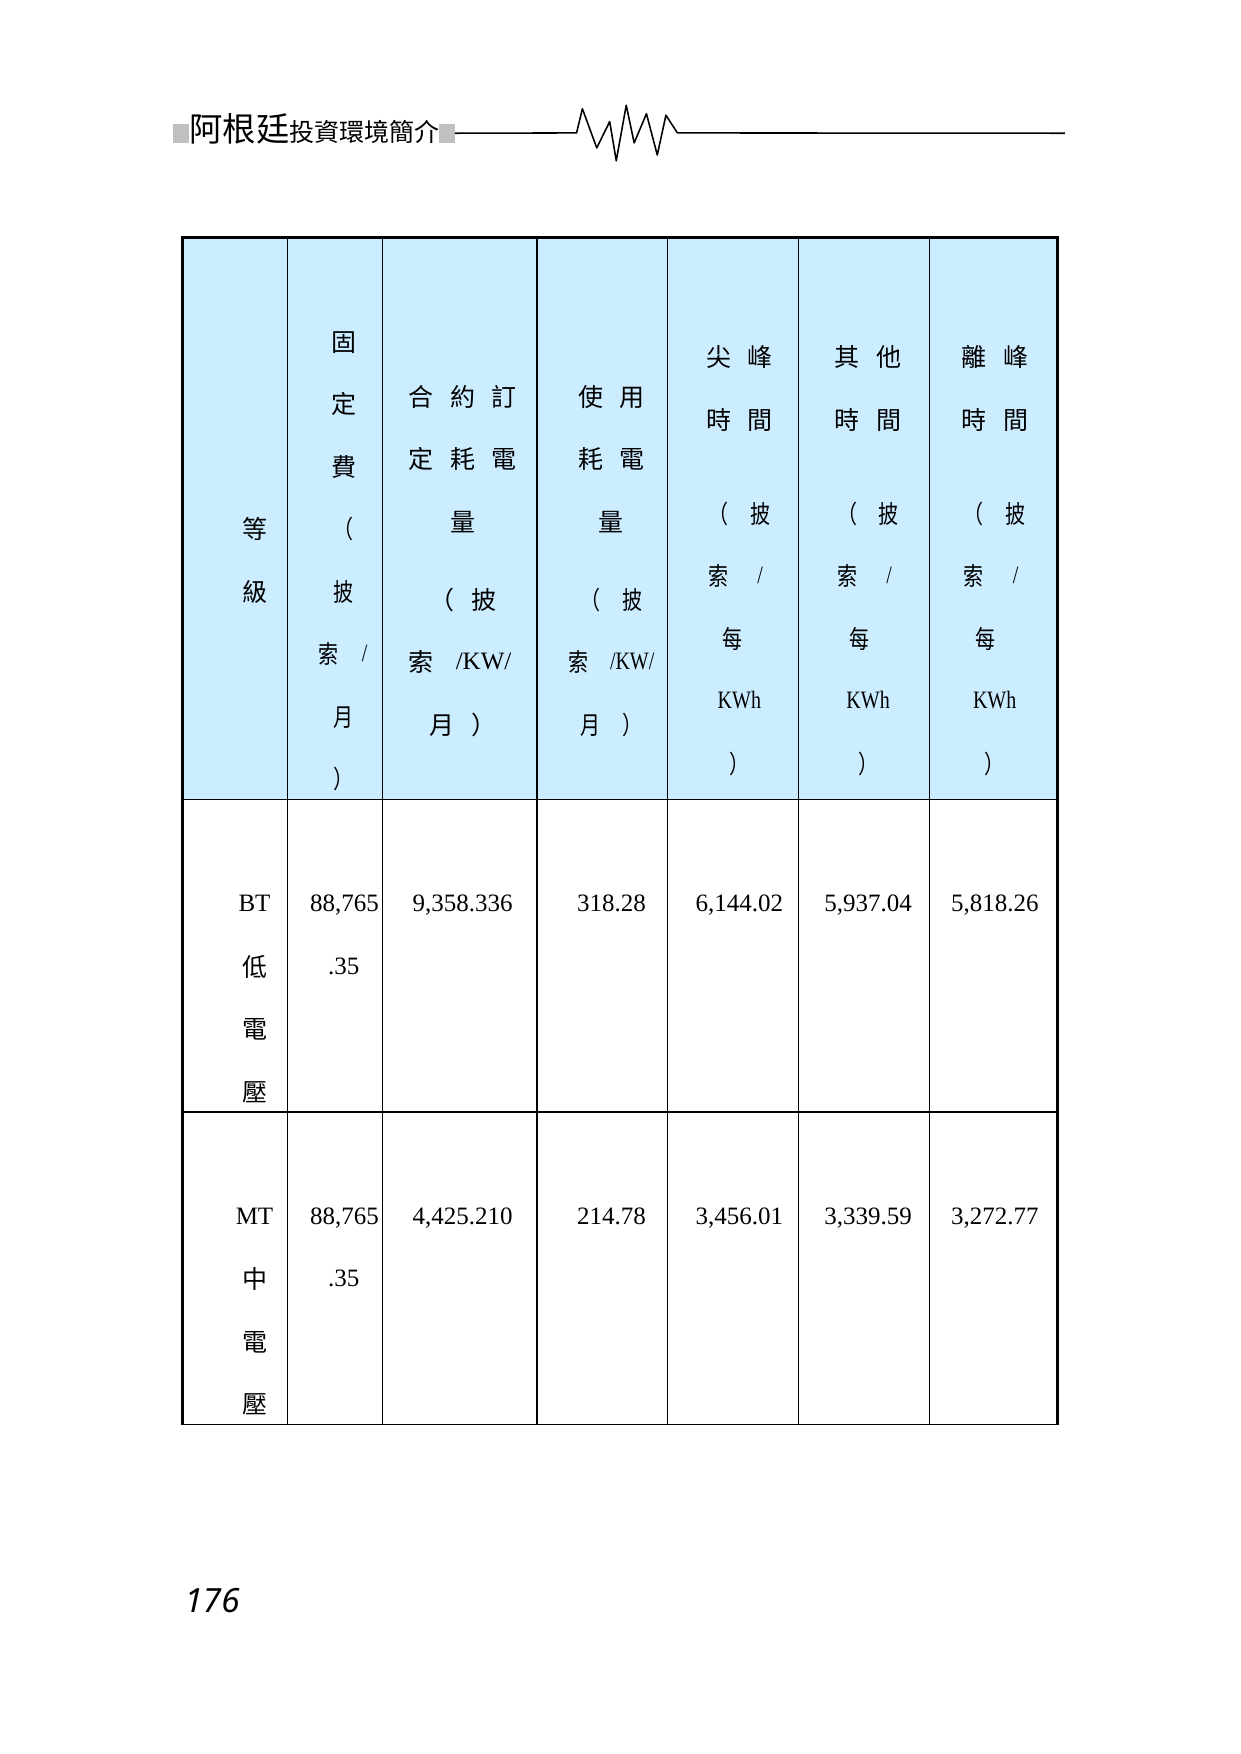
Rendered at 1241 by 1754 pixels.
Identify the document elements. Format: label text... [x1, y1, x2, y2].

table_cell MT中電壓 [184, 1113, 287, 1424]
table_header 其他時間 （披索/每KWh） [799, 239, 929, 799]
table_cell BT低電壓 [184, 800, 287, 1111]
table_cell 3,339.59 [799, 1113, 929, 1424]
table_cell 318.28 [538, 800, 667, 1111]
table_cell 4,425.210 [383, 1113, 536, 1424]
table_header 合約訂定耗電量 （披索/KW/月） [383, 239, 536, 799]
table_cell 5,818.26 [930, 800, 1056, 1111]
table_header 離峰時間 （披索/每KWh） [930, 239, 1056, 799]
table_cell 5,937.04 [799, 800, 929, 1111]
table_cell 88,765.35 [288, 800, 382, 1111]
table_header 等級 [184, 239, 287, 799]
table_cell 9,358.336 [383, 800, 536, 1111]
table_cell 3,456.01 [668, 1113, 798, 1424]
table_cell 3,272.77 [930, 1113, 1056, 1424]
table_cell 6,144.02 [668, 800, 798, 1111]
table_header 使用耗電量 （披索/KW/月） [538, 239, 667, 799]
table_header 固定費 （披索/月） [288, 239, 382, 799]
table_header 尖峰時間 （披索/每KWh） [668, 239, 798, 799]
table_cell 214.78 [538, 1113, 667, 1424]
table_cell 88,765.35 [288, 1113, 382, 1424]
